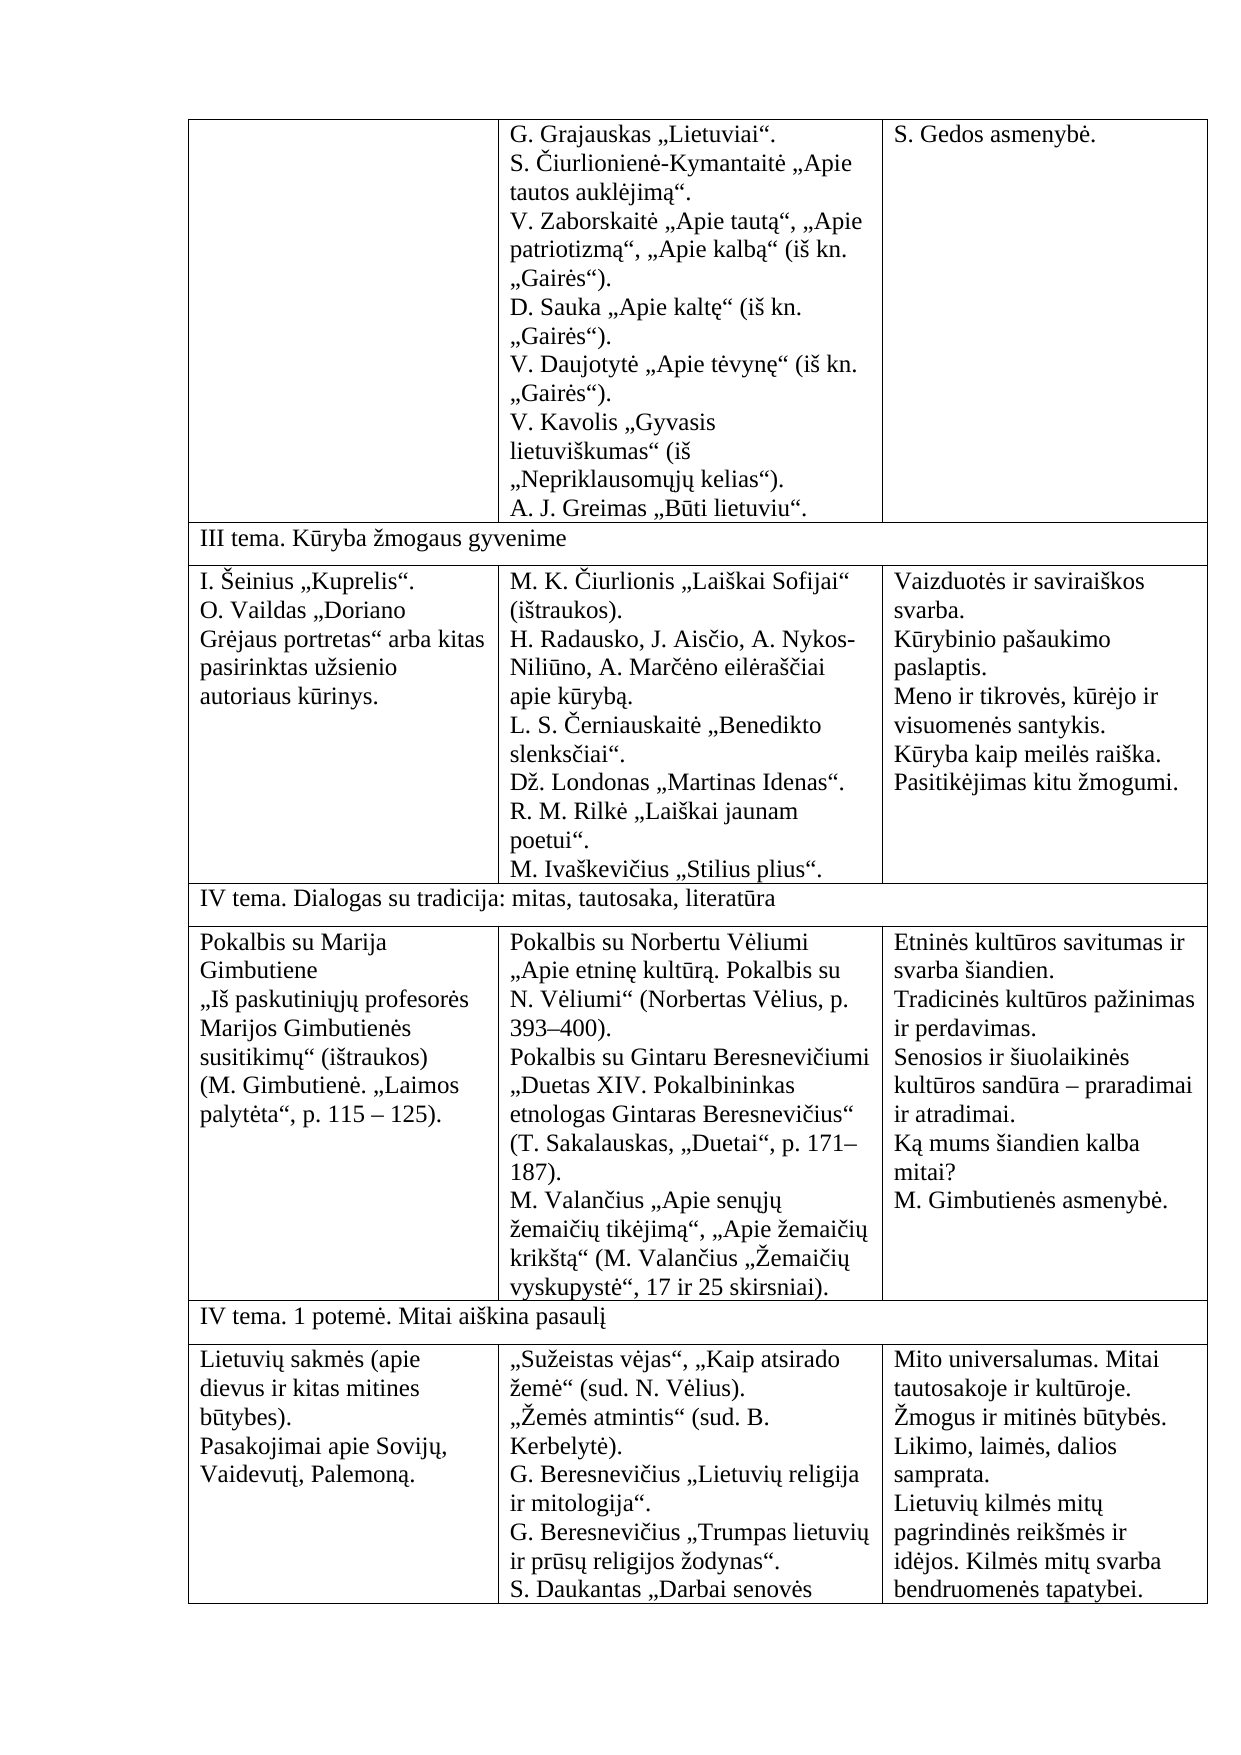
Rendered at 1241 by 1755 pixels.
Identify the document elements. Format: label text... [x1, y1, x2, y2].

table_cell M. K. Čiurlionis „Laiškai Sofijai“ (ištraukos). H. Radausko, J. Aisčio, A. Nykos-Niliūno, A. Marčėno eilėraščiai apie kūrybą. L. S. Černiauskaitė „Benedikto slenksčiai“. Dž. Londonas „Martinas Idenas“. R. M. Rilkė „Laiškai jaunam poetui“. M. Ivaškevičius „Stilius plius“. [499, 566, 882, 882]
table_cell III tema. Kūryba žmogaus gyvenime [189, 523, 1207, 565]
table_cell S. Gedos asmenybė. [883, 120, 1207, 522]
table_cell „Sužeistas vėjas“, „Kaip atsirado žemė“ (sud. N. Vėlius). „Žemės atmintis“ (sud. B. Kerbelytė). G. Beresnevičius „Lietuvių religija ir mitologija“. G. Beresnevičius „Trumpas lietuvių ir prūsų religijos žodynas“. S. Daukantas „Darbai senovės [499, 1345, 882, 1603]
table_cell [189, 120, 498, 522]
table_cell IV tema. Dialogas su tradicija: mitas, tautosaka, literatūra [189, 884, 1207, 926]
table_cell Etninės kultūros savitumas ir svarba šiandien. Tradicinės kultūros pažinimas ir perdavimas. Senosios ir šiuolaikinės kultūros sandūra – praradimai ir atradimai. Ką mums šiandien kalba mitai? M. Gimbutienės asmenybė. [883, 927, 1207, 1300]
table_cell Mito universalumas. Mitai tautosakoje ir kultūroje. Žmogus ir mitinės būtybės. Likimo, laimės, dalios samprata. Lietuvių kilmės mitų pagrindinės reikšmės ir idėjos. Kilmės mitų svarba bendruomenės tapatybei. [883, 1345, 1207, 1603]
table_cell Pokalbis su Norbertu Vėliumi „Apie etninę kultūrą. Pokalbis su N. Vėliumi“ (Norbertas Vėlius, p. 393–400). Pokalbis su Gintaru Beresnevičiumi „Duetas XIV. Pokalbininkas etnologas Gintaras Beresnevičius“ (T. Sakalauskas, „Duetai“, p. 171–187). M. Valančius „Apie senųjų žemaičių tikėjimą“, „Apie žemaičių krikštą“ (M. Valančius „Žemaičių vyskupystė“, 17 ir 25 skirsniai). [499, 927, 882, 1300]
table_cell IV tema. 1 potemė. Mitai aiškina pasaulį [189, 1301, 1207, 1343]
table_cell Vaizduotės ir saviraiškos svarba. Kūrybinio pašaukimo paslaptis. Meno ir tikrovės, kūrėjo ir visuomenės santykis. Kūryba kaip meilės raiška. Pasitikėjimas kitu žmogumi. [883, 566, 1207, 882]
table_cell Pokalbis su Marija Gimbutiene „Iš paskutiniųjų profesorės Marijos Gimbutienės susitikimų“ (ištraukos) (M. Gimbutienė. „Laimos palytėta“, p. 115 – 125). [189, 927, 498, 1300]
table_cell Lietuvių sakmės (apie dievus ir kitas mitines būtybes). Pasakojimai apie Sovijų, Vaidevutį, Palemoną. [189, 1345, 498, 1603]
table_cell I. Šeinius „Kuprelis“. O. Vaildas „Doriano Grėjaus portretas“ arba kitas pasirinktas užsienio autoriaus kūrinys. [189, 566, 498, 882]
table_cell G. Grajauskas „Lietuviai“. S. Čiurlionienė-Kymantaitė „Apie tautos auklėjimą“. V. Zaborskaitė „Apie tautą“, „Apie patriotizmą“, „Apie kalbą“ (iš kn. „Gairės“). D. Sauka „Apie kaltę“ (iš kn. „Gairės“). V. Daujotytė „Apie tėvynę“ (iš kn. „Gairės“). V. Kavolis „Gyvasis lietuviškumas“ (iš „Nepriklausomųjų kelias“). A. J. Greimas „Būti lietuviu“. [499, 120, 882, 522]
